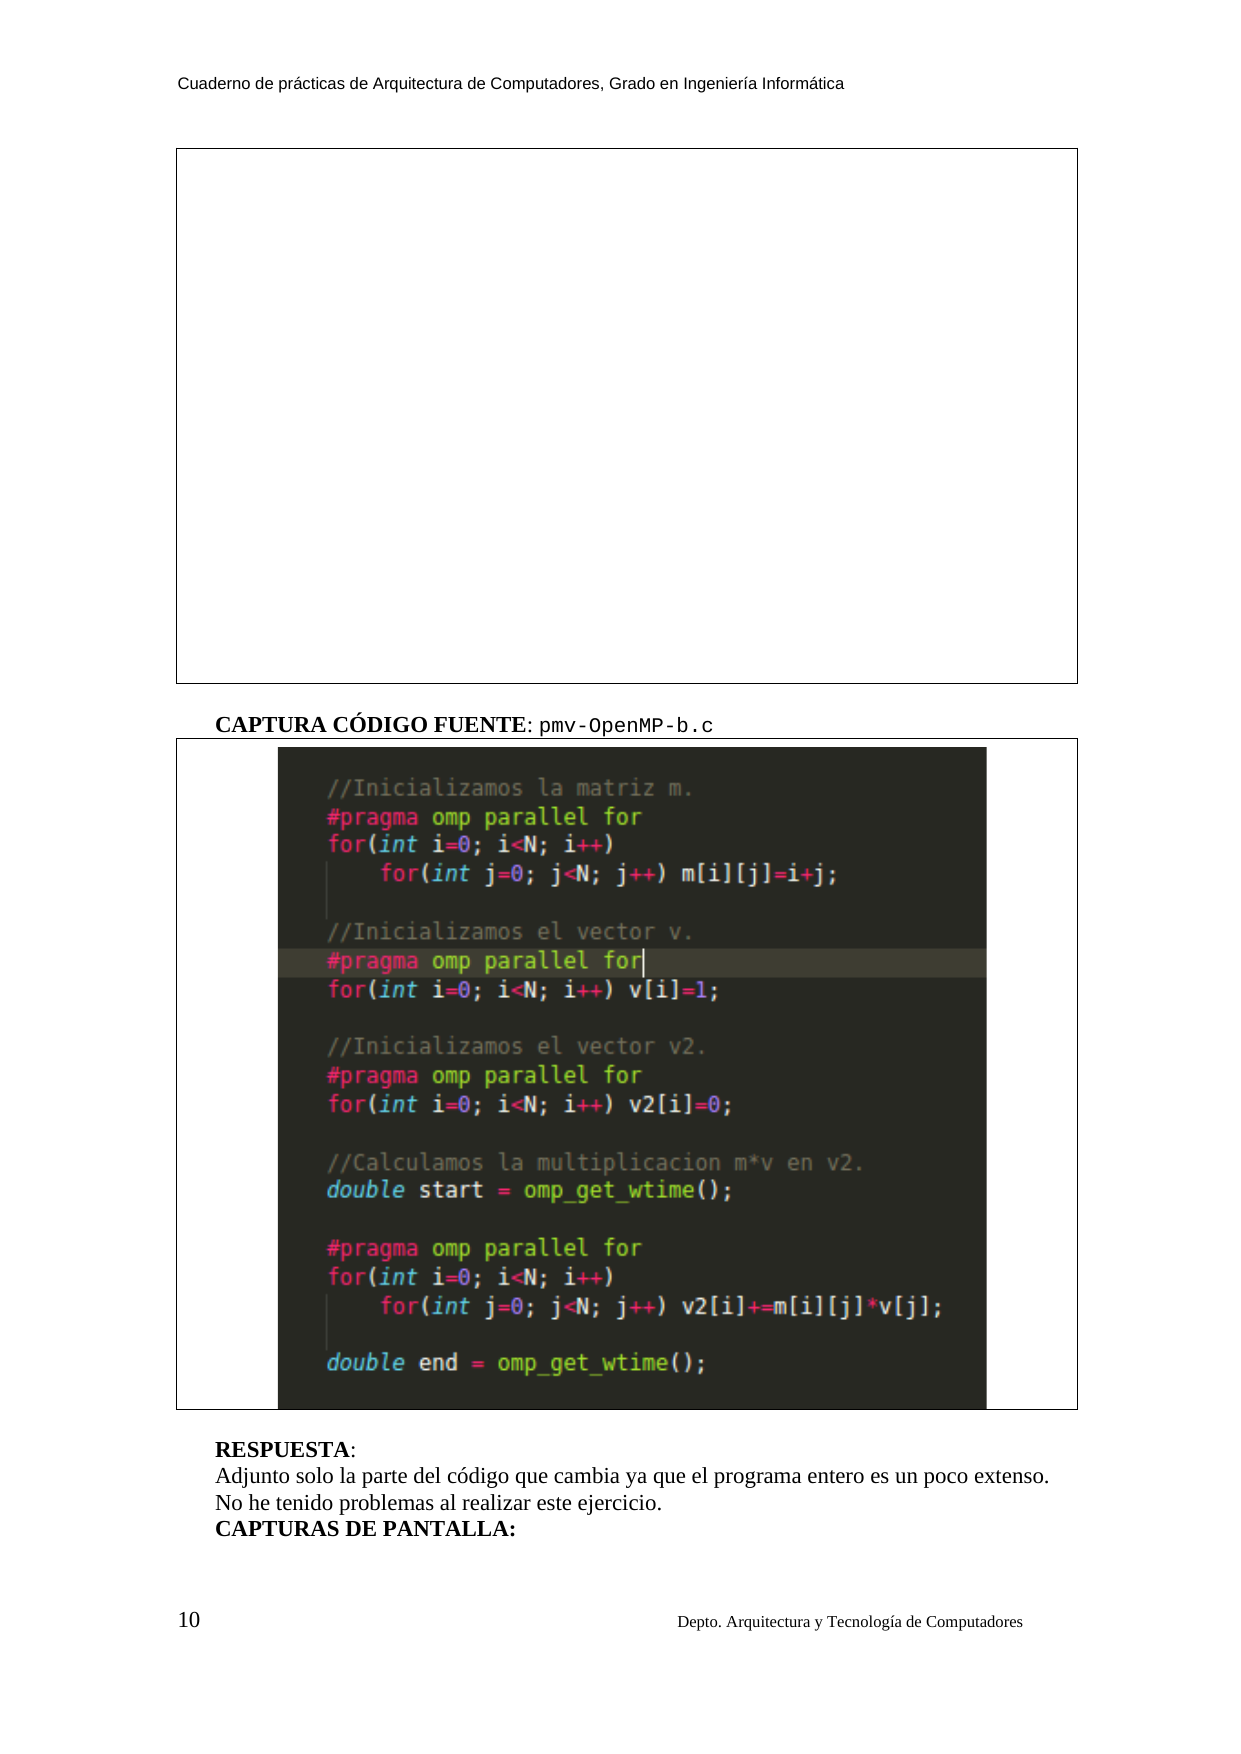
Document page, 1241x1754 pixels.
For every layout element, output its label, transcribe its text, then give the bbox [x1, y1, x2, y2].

text No he tenido problemas al realizar este ejercicio. [215, 1489, 1063, 1515]
table_header [177, 149, 1077, 683]
text Adjunto solo la parte del código que cambia ya que el programa entero es un poco extenso. [215, 1463, 1063, 1489]
text RESPUESTA: [215, 1436, 1063, 1463]
table_header [177, 739, 1077, 1409]
text CAPTURAS DE PANTALLA: [215, 1515, 1063, 1542]
text CAPTURA CÓDIGO FUENTE: pmv-OpenMP-b.c [215, 711, 1063, 738]
picture [277, 747, 987, 1409]
